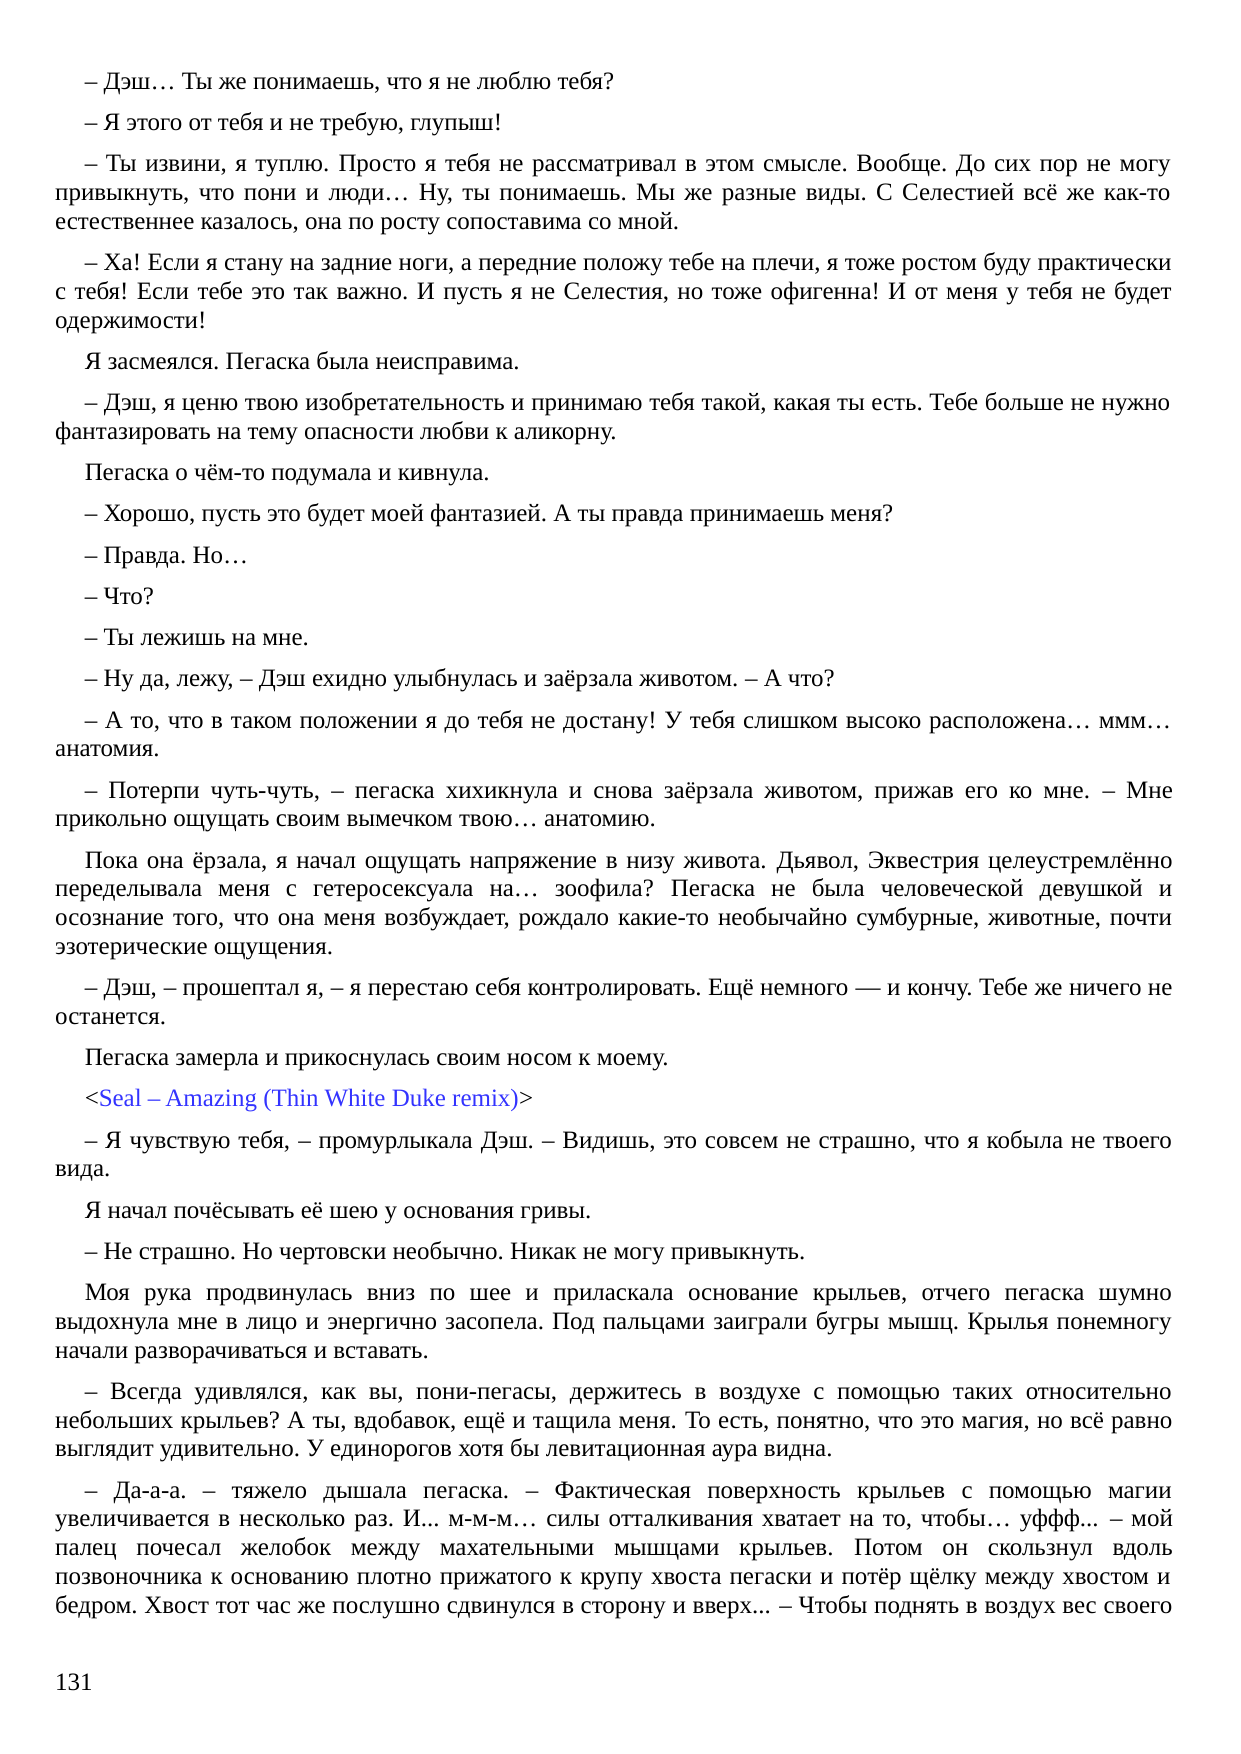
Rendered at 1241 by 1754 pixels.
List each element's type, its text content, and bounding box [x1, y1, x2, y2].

text – Ну да, лежу, – Дэш ехидно улыбнулась и заёрзала животом. – А что? [55, 663, 1173, 692]
text <Seal – Amazing (Thin White Duke remix)> [55, 1083, 1173, 1112]
text – Не страшно. Но чертовски необычно. Никак не могу привыкнуть. [55, 1236, 1173, 1265]
text Пока она ёрзала, я начал ощущать напряжение в низу живота. Дьявол, Эквестрия целеустремлённо переделывала меня с гетеросексуала на… зоофила? Пегаска не была человеческой девушкой и осознание того, что она меня возбуждает, рождало какие-то необычайно сумбурные, животные, почти эзотерические ощущения. [55, 845, 1173, 960]
text – Я чувствую тебя, – промурлыкала Дэш. – Видишь, это совсем не страшно, что я кобыла не твоего вида. [55, 1125, 1173, 1182]
text – Ты лежишь на мне. [55, 622, 1173, 651]
text – Дэш… Ты же понимаешь, что я не люблю тебя? [55, 66, 1173, 95]
text – Всегда удивлялся, как вы, пони-пегасы, держитесь в воздухе с помощью таких относительно небольших крыльев? А ты, вдобавок, ещё и тащила меня. То есть, понятно, что это магия, но всё равно выглядит удивительно. У единорогов хотя бы левитационная аура видна. [55, 1376, 1173, 1462]
text Я засмеялся. Пегаска была неисправима. [55, 346, 1173, 375]
text Моя рука продвинулась вниз по шее и приласкала основание крыльев, отчего пегаска шумно выдохнула мне в лицо и энергично засопела. Под пальцами заиграли бугры мышц. Крылья понемногу начали разворачиваться и вставать. [55, 1277, 1173, 1363]
text – Хорошо, пусть это будет моей фантазией. А ты правда принимаешь меня? [55, 498, 1173, 527]
text – Ха! Если я стану на задние ноги, а передние положу тебе на плечи, я тоже ростом буду практически с тебя! Если тебе это так важно. И пусть я не Селестия, но тоже офигенна! И от меня у тебя не будет одержимости! [55, 247, 1173, 333]
text – Правда. Но… [55, 540, 1173, 568]
text – Ты извини, я туплю. Просто я тебя не рассматривал в этом смысле. Вообще. До сих пор не могу привыкнуть, что пони и люди… Ну, ты понимаешь. Мы же разные виды. С Селестией всё же как-то естественнее казалось, она по росту сопоставима со мной. [55, 148, 1173, 235]
text – Я этого от тебя и не требую, глупыш! [55, 107, 1173, 136]
text – Что? [55, 581, 1173, 610]
text – А то, что в таком положении я до тебя не достану! У тебя слишком высоко расположена… ммм… анатомия. [55, 705, 1173, 762]
text – Потерпи чуть-чуть, – пегаска хихикнула и снова заёрзала животом, прижав его ко мне. – Мне прикольно ощущать своим вымечком твою… анатомию. [55, 775, 1173, 832]
text – Дэш, я ценю твою изобретательность и принимаю тебя такой, какая ты есть. Тебе больше не нужно фантазировать на тему опасности любви к аликорну. [55, 387, 1173, 445]
text – Да-а-а. – тяжело дышала пегаска. – Фактическая поверхность крыльев с помощью магии увеличивается в несколько раз. И... м-м-м… силы отталкивания хватает на то, чтобы… уффф... – мой палец почесал желобок между махательными мышцами крыльев. Потом он скользнул вдоль позвоночника к основанию плотно прижатого к крупу хвоста пегаски и потёр щёлку между хвостом и бедром. Хвост тот час же послушно сдвинулся в сторону и вверх... – Чтобы поднять в воздух вес своего [55, 1475, 1173, 1618]
text Я начал почёсывать её шею у основания гривы. [55, 1195, 1173, 1223]
text Пегаска о чём-то подумала и кивнула. [55, 457, 1173, 486]
text Пегаска замерла и прикоснулась своим носом к моему. [55, 1042, 1173, 1071]
text – Дэш, – прошептал я, – я перестаю себя контролировать. Ещё немного — и кончу. Тебе же ничего не останется. [55, 972, 1173, 1030]
